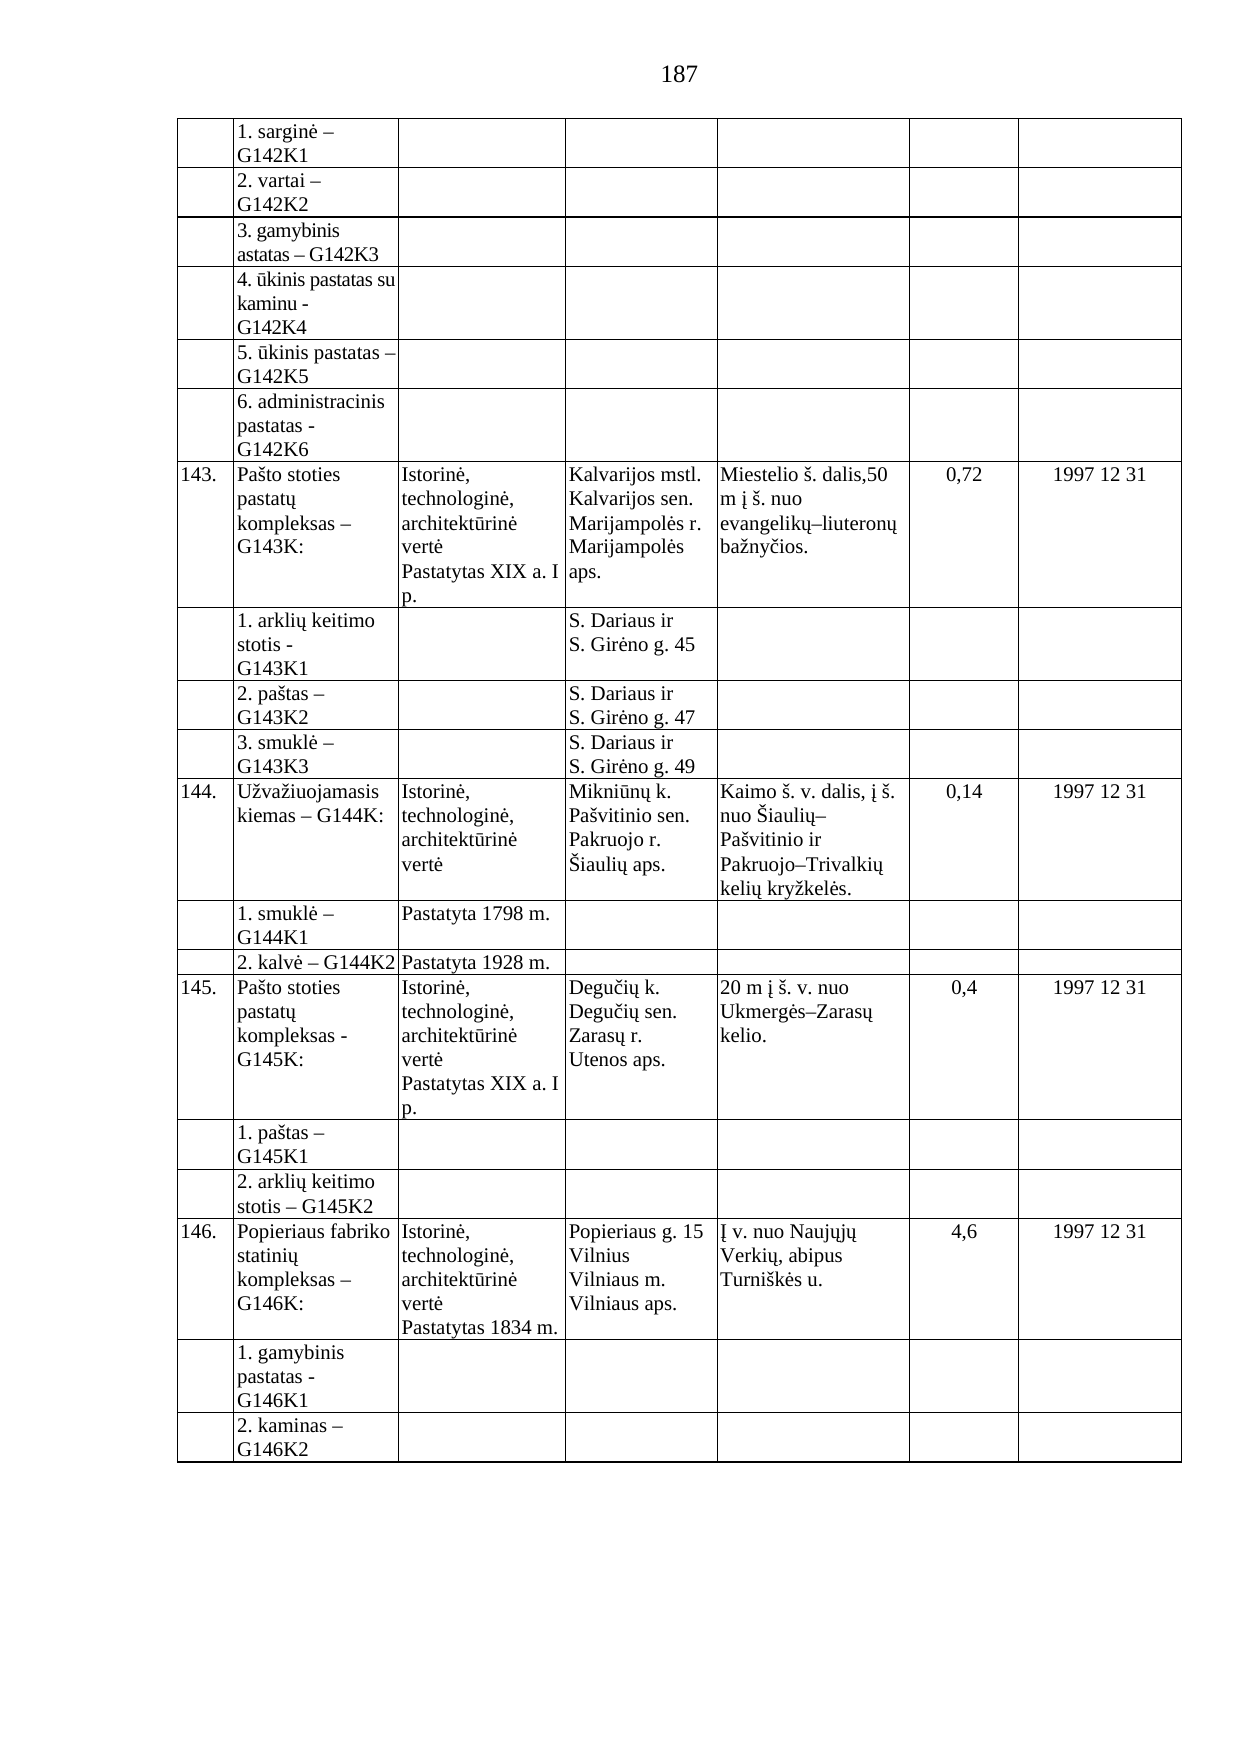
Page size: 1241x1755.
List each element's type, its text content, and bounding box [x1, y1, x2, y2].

table_cell [178, 608, 233, 680]
table_cell [910, 1413, 1018, 1461]
table_cell [178, 950, 233, 974]
table_cell S. Dariaus ir S. Girėno g. 45 [566, 608, 717, 680]
table_cell Pastatyta 1798 m. [399, 901, 565, 949]
table_cell [399, 1170, 565, 1218]
table_cell [566, 389, 717, 461]
table_cell Istorinė, technologinė, architektūrinė vertė Pastatytas XIX a. I p. [399, 462, 565, 607]
table_cell [566, 218, 717, 266]
table_cell 0,72 [910, 462, 1018, 607]
table_cell [399, 218, 565, 266]
table_cell [399, 730, 565, 778]
table_cell 1997 12 31 [1019, 975, 1181, 1119]
table_cell 1. sarginė – G142K1 [234, 119, 398, 167]
table_cell [1019, 1120, 1181, 1168]
table_cell [910, 218, 1018, 266]
table_cell [1019, 1170, 1181, 1218]
table_cell [910, 1120, 1018, 1168]
table_cell 143. [178, 462, 233, 607]
table_cell [178, 681, 233, 729]
table_cell [718, 340, 909, 388]
table_cell [399, 389, 565, 461]
table_cell [718, 389, 909, 461]
table_cell 1. paštas – G145K1 [234, 1120, 398, 1168]
table_cell [178, 267, 233, 339]
table_cell 1. smuklė – G144K1 [234, 901, 398, 949]
table_cell [566, 267, 717, 339]
table_cell [910, 340, 1018, 388]
table_cell 1997 12 31 [1019, 462, 1181, 607]
table_cell 1997 12 31 [1019, 779, 1181, 899]
table_cell [178, 1170, 233, 1218]
table_cell 2. paštas – G143K2 [234, 681, 398, 729]
table_cell [1019, 1413, 1181, 1461]
table_cell [718, 1170, 909, 1218]
table_cell [178, 168, 233, 216]
table_cell [1019, 950, 1181, 974]
table_cell 1. gamybinis pastatas - G146K1 [234, 1340, 398, 1412]
table_cell [1019, 267, 1181, 339]
table_cell [566, 1340, 717, 1412]
table_cell [399, 608, 565, 680]
table_cell [718, 901, 909, 949]
table_cell Miestelio š. dalis,50 m į š. nuo evangelikų–liuteronų bažnyčios. [718, 462, 909, 607]
table_cell Popieriaus g. 15 Vilnius Vilniaus m. Vilniaus aps. [566, 1219, 717, 1339]
table_cell Į v. nuo Naujųjų Verkių, abipus Turniškės u. [718, 1219, 909, 1339]
table_cell [399, 267, 565, 339]
table_cell [718, 119, 909, 167]
table_cell [178, 119, 233, 167]
table_cell Pašto stoties pastatų kompleksas – G143K: [234, 462, 398, 607]
table_cell [910, 168, 1018, 216]
table_cell 1. arklių keitimo stotis - G143K1 [234, 608, 398, 680]
table_cell [1019, 681, 1181, 729]
table_cell [718, 267, 909, 339]
table_cell Istorinė, technologinė, architektūrinė vertė [399, 779, 565, 899]
table_cell [1019, 340, 1181, 388]
table_cell 2. kaminas – G146K2 [234, 1413, 398, 1461]
table_cell 3. gamybinis astatas – G142K3 [234, 218, 398, 266]
table_cell [910, 267, 1018, 339]
table_cell 144. [178, 779, 233, 899]
table_cell S. Dariaus ir S. Girėno g. 47 [566, 681, 717, 729]
table_cell 2. arklių keitimo stotis – G145K2 [234, 1170, 398, 1218]
table_cell [1019, 389, 1181, 461]
table_cell 2. kalvė – G144K2 [234, 950, 398, 974]
table_cell [1019, 1340, 1181, 1412]
table_cell Užvažiuojamasis kiemas – G144K: [234, 779, 398, 899]
table_cell [910, 1340, 1018, 1412]
table_cell Kaimo š. v. dalis, į š. nuo Šiaulių–Pašvitinio ir Pakruojo–Trivalkių kelių kryžkelės. [718, 779, 909, 899]
table_cell [566, 1170, 717, 1218]
table_cell [910, 681, 1018, 729]
table_cell [910, 950, 1018, 974]
table_cell [718, 681, 909, 729]
table_cell [718, 730, 909, 778]
table_cell 146. [178, 1219, 233, 1339]
table_cell [178, 218, 233, 266]
table_cell Degučių k. Degučių sen. Zarasų r. Utenos aps. [566, 975, 717, 1119]
table_cell 145. [178, 975, 233, 1119]
table_cell 2. vartai – G142K2 [234, 168, 398, 216]
table_cell [910, 119, 1018, 167]
table_cell 4. ūkinis pastatas su kaminu - G142K4 [234, 267, 398, 339]
table_cell 20 m į š. v. nuo Ukmergės–Zarasų kelio. [718, 975, 909, 1119]
table_cell 5. ūkinis pastatas – G142K5 [234, 340, 398, 388]
table_cell [910, 730, 1018, 778]
table_cell [718, 218, 909, 266]
table_cell [178, 730, 233, 778]
table_cell [178, 1120, 233, 1168]
table_cell [1019, 608, 1181, 680]
table_cell Istorinė, technologinė, architektūrinė vertė Pastatytas 1834 m. [399, 1219, 565, 1339]
table_cell [718, 608, 909, 680]
table_cell [566, 168, 717, 216]
table_cell [566, 901, 717, 949]
table_cell 4,6 [910, 1219, 1018, 1339]
table_cell [178, 901, 233, 949]
table_cell 0,14 [910, 779, 1018, 899]
table_cell [399, 1413, 565, 1461]
table_cell [718, 1413, 909, 1461]
table_cell [1019, 901, 1181, 949]
table_cell [178, 340, 233, 388]
table_cell Popieriaus fabriko statinių kompleksas – G146K: [234, 1219, 398, 1339]
table_cell [910, 1170, 1018, 1218]
table_cell [399, 119, 565, 167]
table_cell [566, 1413, 717, 1461]
table_cell [910, 389, 1018, 461]
table_cell [566, 119, 717, 167]
table_cell [399, 1340, 565, 1412]
table_cell [399, 168, 565, 216]
table_cell 0,4 [910, 975, 1018, 1119]
table_cell [399, 340, 565, 388]
table_cell [399, 681, 565, 729]
table_cell Kalvarijos mstl. Kalvarijos sen. Marijampolės r. Marijampolės aps. [566, 462, 717, 607]
table_cell [178, 389, 233, 461]
table_cell S. Dariaus ir S. Girėno g. 49 [566, 730, 717, 778]
table_cell Pastatyta 1928 m. [399, 950, 565, 974]
table_cell [910, 901, 1018, 949]
table_cell [1019, 218, 1181, 266]
table_cell 6. administracinis pastatas - G142K6 [234, 389, 398, 461]
table_cell [399, 1120, 565, 1168]
table_cell [718, 950, 909, 974]
table_cell Mikniūnų k. Pašvitinio sen. Pakruojo r. Šiaulių aps. [566, 779, 717, 899]
table_cell 1997 12 31 [1019, 1219, 1181, 1339]
table_cell [718, 168, 909, 216]
table_cell [566, 340, 717, 388]
table_cell [1019, 119, 1181, 167]
table_cell Pašto stoties pastatų kompleksas - G145K: [234, 975, 398, 1119]
table_cell [718, 1340, 909, 1412]
table_cell [910, 608, 1018, 680]
table_cell [178, 1340, 233, 1412]
table_cell 3. smuklė – G143K3 [234, 730, 398, 778]
table_cell [1019, 730, 1181, 778]
table_cell Istorinė, technologinė, architektūrinė vertė Pastatytas XIX a. I p. [399, 975, 565, 1119]
table_cell [1019, 168, 1181, 216]
table_cell [566, 950, 717, 974]
table_cell [566, 1120, 717, 1168]
table_cell [178, 1413, 233, 1461]
table_cell [718, 1120, 909, 1168]
